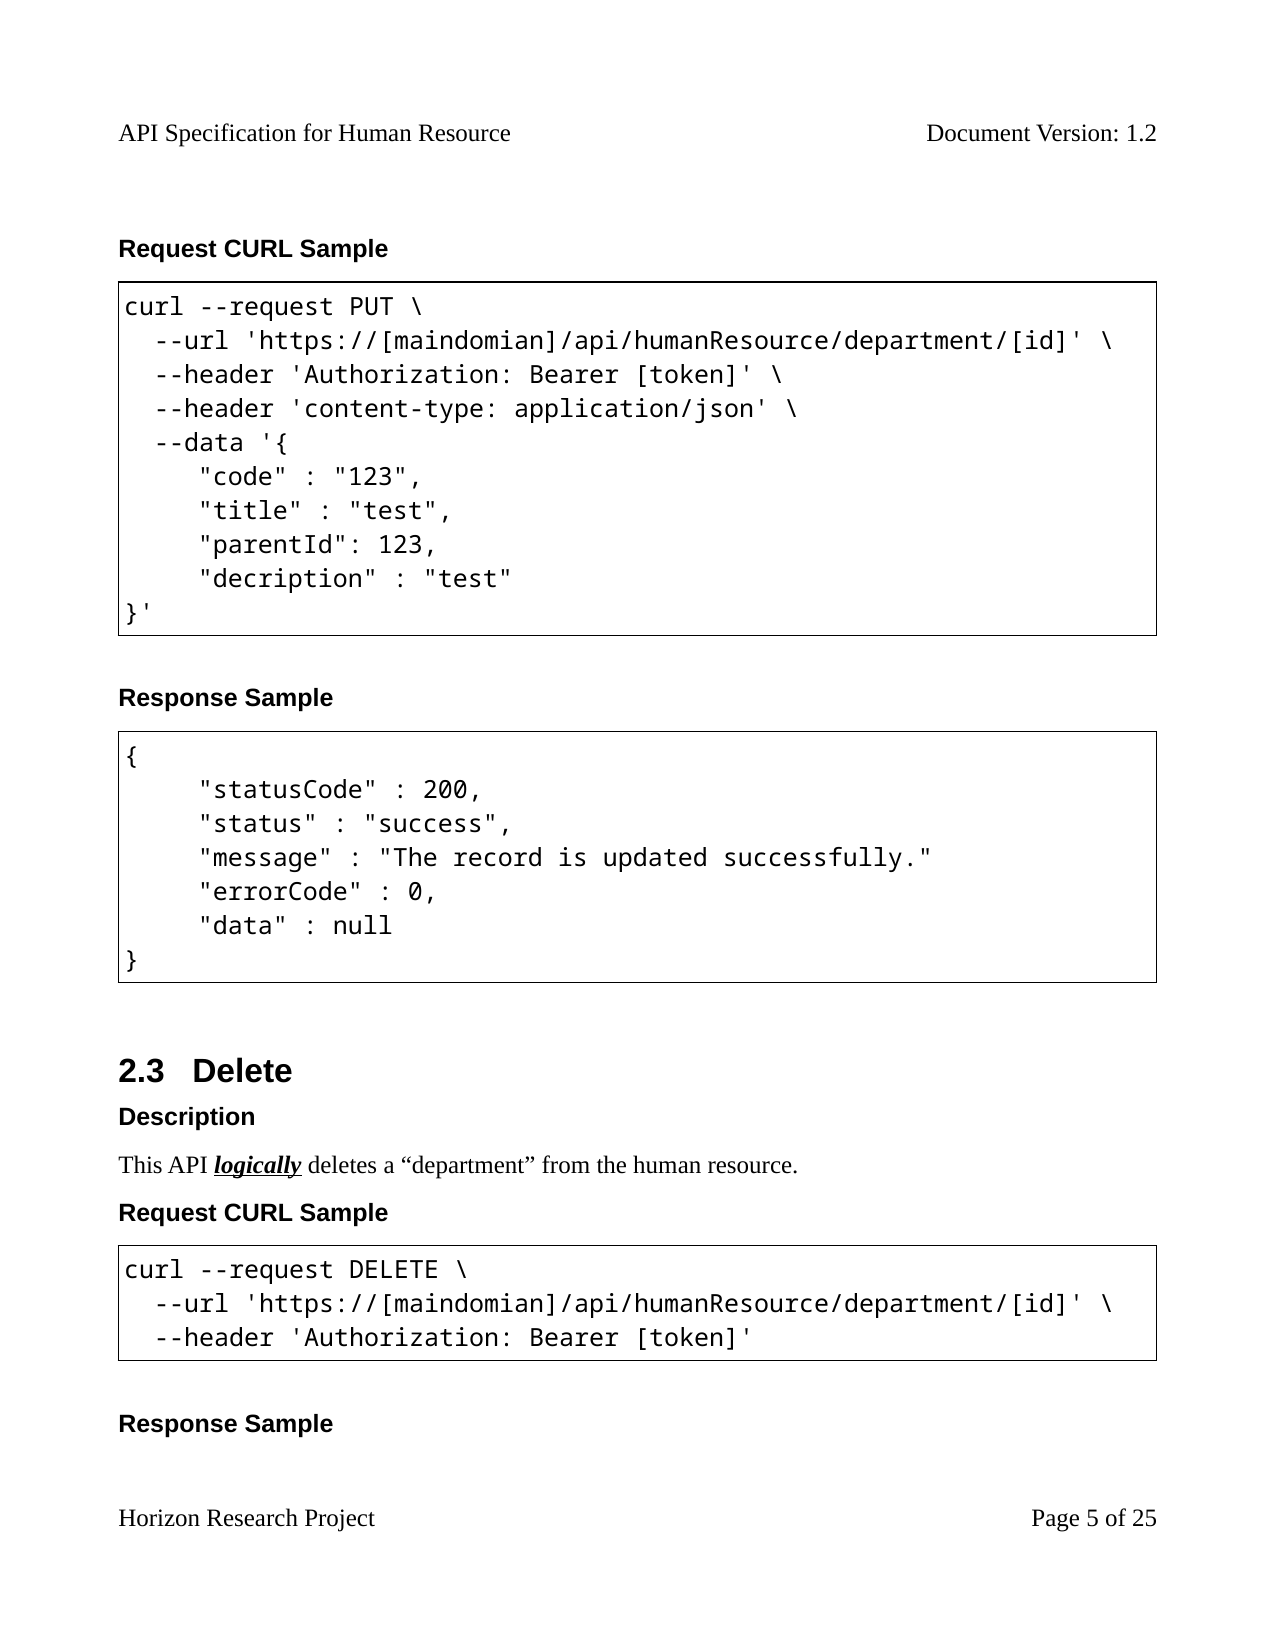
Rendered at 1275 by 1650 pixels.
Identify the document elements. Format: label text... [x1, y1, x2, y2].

table_header curl --request DELETE \ --url 'https://[maindomian]/api/humanResource/department/[id]' \ --header 'Authorization: Bearer [token]' [119, 1246, 1156, 1360]
text Request CURL Sample [118, 1198, 1157, 1226]
text Request CURL Sample [118, 234, 1157, 263]
text Response Sample [118, 683, 1157, 712]
table_header { "statusCode" : 200, "status" : "success", "message" : "The record is updated successfully." "errorCode" : 0, "data" : null } [119, 732, 1156, 982]
text This API logically deletes a “department” from the human resource. [118, 1150, 1157, 1179]
subtitle Delete [118, 1051, 1157, 1090]
text Description [118, 1102, 1157, 1131]
text Response Sample [118, 1408, 1157, 1437]
table_header curl --request PUT \ --url 'https://[maindomian]/api/humanResource/department/[id]' \ --header 'Authorization: Bearer [token]' \ --header 'content-type: application/json' \ --data '{ "code" : "123", "title" : "test", "parentId": 123, "decription" : "test" }' [119, 283, 1156, 634]
